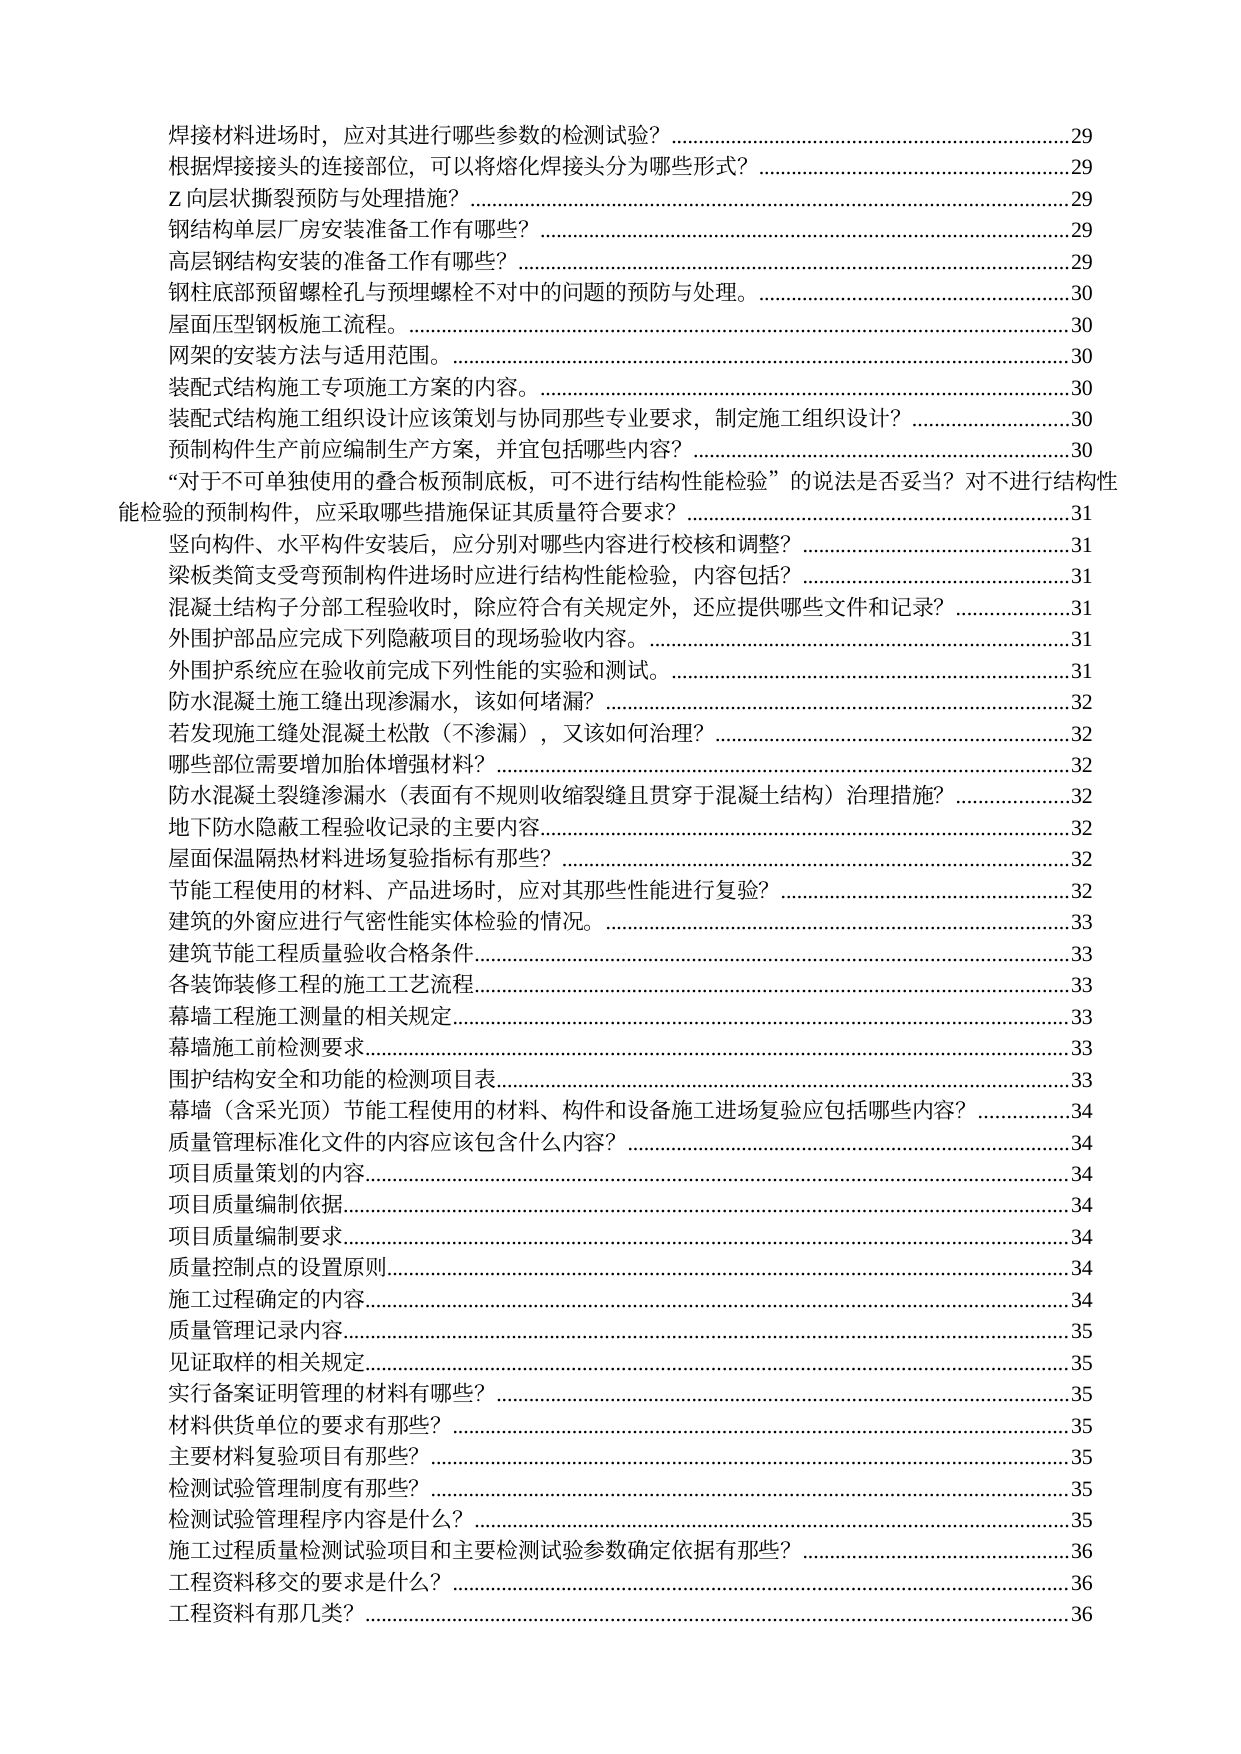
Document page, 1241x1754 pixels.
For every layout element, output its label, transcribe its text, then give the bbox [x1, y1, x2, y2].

text 质量控制点的设置原则 34 [118, 1251, 1122, 1282]
text 检测试验管理制度有那些？ 35 [118, 1471, 1122, 1502]
text 防水混凝土施工缝出现渗漏水，该如何堵漏？ 32 [118, 684, 1122, 716]
text 工程资料有那几类？ 36 [118, 1597, 1122, 1628]
text 外围护系统应在验收前完成下列性能的实验和测试。 31 [118, 653, 1122, 684]
text 质量管理标准化文件的内容应该包含什么内容？ 34 [118, 1125, 1122, 1156]
text “对于不可单独使用的叠合板预制底板，可不进行结构性能检验”的说法是否妥当？对不进行结构性能检验的预制构件，应采取哪些措施保证其质量符合要求？ 31 [118, 464, 1122, 527]
text 混凝土结构子分部工程验收时，除应符合有关规定外，还应提供哪些文件和记录？ 31 [118, 590, 1122, 621]
text 网架的安装方法与适用范围。 30 [118, 338, 1122, 370]
text 建筑节能工程质量验收合格条件 33 [118, 936, 1122, 967]
text 项目质量策划的内容 34 [118, 1156, 1122, 1188]
text 外围护部品应完成下列隐蔽项目的现场验收内容。 31 [118, 621, 1122, 653]
text 地下防水隐蔽工程验收记录的主要内容 32 [118, 810, 1122, 842]
text 屋面保温隔热材料进场复验指标有那些？ 32 [118, 842, 1122, 873]
text 若发现施工缝处混凝土松散（不渗漏），又该如何治理？ 32 [118, 716, 1122, 747]
text 材料供货单位的要求有那些？ 35 [118, 1408, 1122, 1439]
text 预制构件生产前应编制生产方案，并宜包括哪些内容？ 30 [118, 433, 1122, 464]
text 钢柱底部预留螺栓孔与预埋螺栓不对中的问题的预防与处理。 30 [118, 275, 1122, 307]
text 各装饰装修工程的施工工艺流程 33 [118, 967, 1122, 999]
text 项目质量编制要求 34 [118, 1219, 1122, 1251]
text 高层钢结构安装的准备工作有哪些？ 29 [118, 244, 1122, 275]
text 竖向构件、水平构件安装后，应分别对哪些内容进行校核和调整？ 31 [118, 527, 1122, 558]
text 幕墙施工前检测要求 33 [118, 1030, 1122, 1062]
text 实行备案证明管理的材料有哪些？ 35 [118, 1376, 1122, 1408]
text 钢结构单层厂房安装准备工作有哪些？ 29 [118, 212, 1122, 244]
text 哪些部位需要增加胎体增强材料？ 32 [118, 747, 1122, 779]
text 幕墙工程施工测量的相关规定 33 [118, 999, 1122, 1030]
text 防水混凝土裂缝渗漏水（表面有不规则收缩裂缝且贯穿于混凝土结构）治理措施？ 32 [118, 779, 1122, 810]
text 节能工程使用的材料、产品进场时，应对其那些性能进行复验？ 32 [118, 873, 1122, 904]
text 焊接材料进场时，应对其进行哪些参数的检测试验？ 29 [118, 118, 1122, 149]
text 装配式结构施工专项施工方案的内容。 30 [118, 370, 1122, 401]
text 施工过程质量检测试验项目和主要检测试验参数确定依据有那些？ 36 [118, 1534, 1122, 1565]
text 屋面压型钢板施工流程。 30 [118, 307, 1122, 338]
text 见证取样的相关规定 35 [118, 1345, 1122, 1376]
text 幕墙（含采光顶）节能工程使用的材料、构件和设备施工进场复验应包括哪些内容？ 34 [118, 1093, 1122, 1125]
text 工程资料移交的要求是什么？ 36 [118, 1565, 1122, 1597]
text 根据焊接接头的连接部位，可以将熔化焊接头分为哪些形式？ 29 [118, 149, 1122, 181]
text 主要材料复验项目有那些？ 35 [118, 1439, 1122, 1471]
text 装配式结构施工组织设计应该策划与协同那些专业要求，制定施工组织设计？ 30 [118, 401, 1122, 433]
text Z向层状撕裂预防与处理措施？ 29 [118, 181, 1122, 212]
text 建筑的外窗应进行气密性能实体检验的情况。 33 [118, 904, 1122, 936]
text 质量管理记录内容 35 [118, 1313, 1122, 1345]
text 项目质量编制依据 34 [118, 1188, 1122, 1219]
text 检测试验管理程序内容是什么？ 35 [118, 1502, 1122, 1534]
text 围护结构安全和功能的检测项目表 33 [118, 1062, 1122, 1093]
text 施工过程确定的内容 34 [118, 1282, 1122, 1313]
text 梁板类简支受弯预制构件进场时应进行结构性能检验，内容包括？ 31 [118, 558, 1122, 590]
